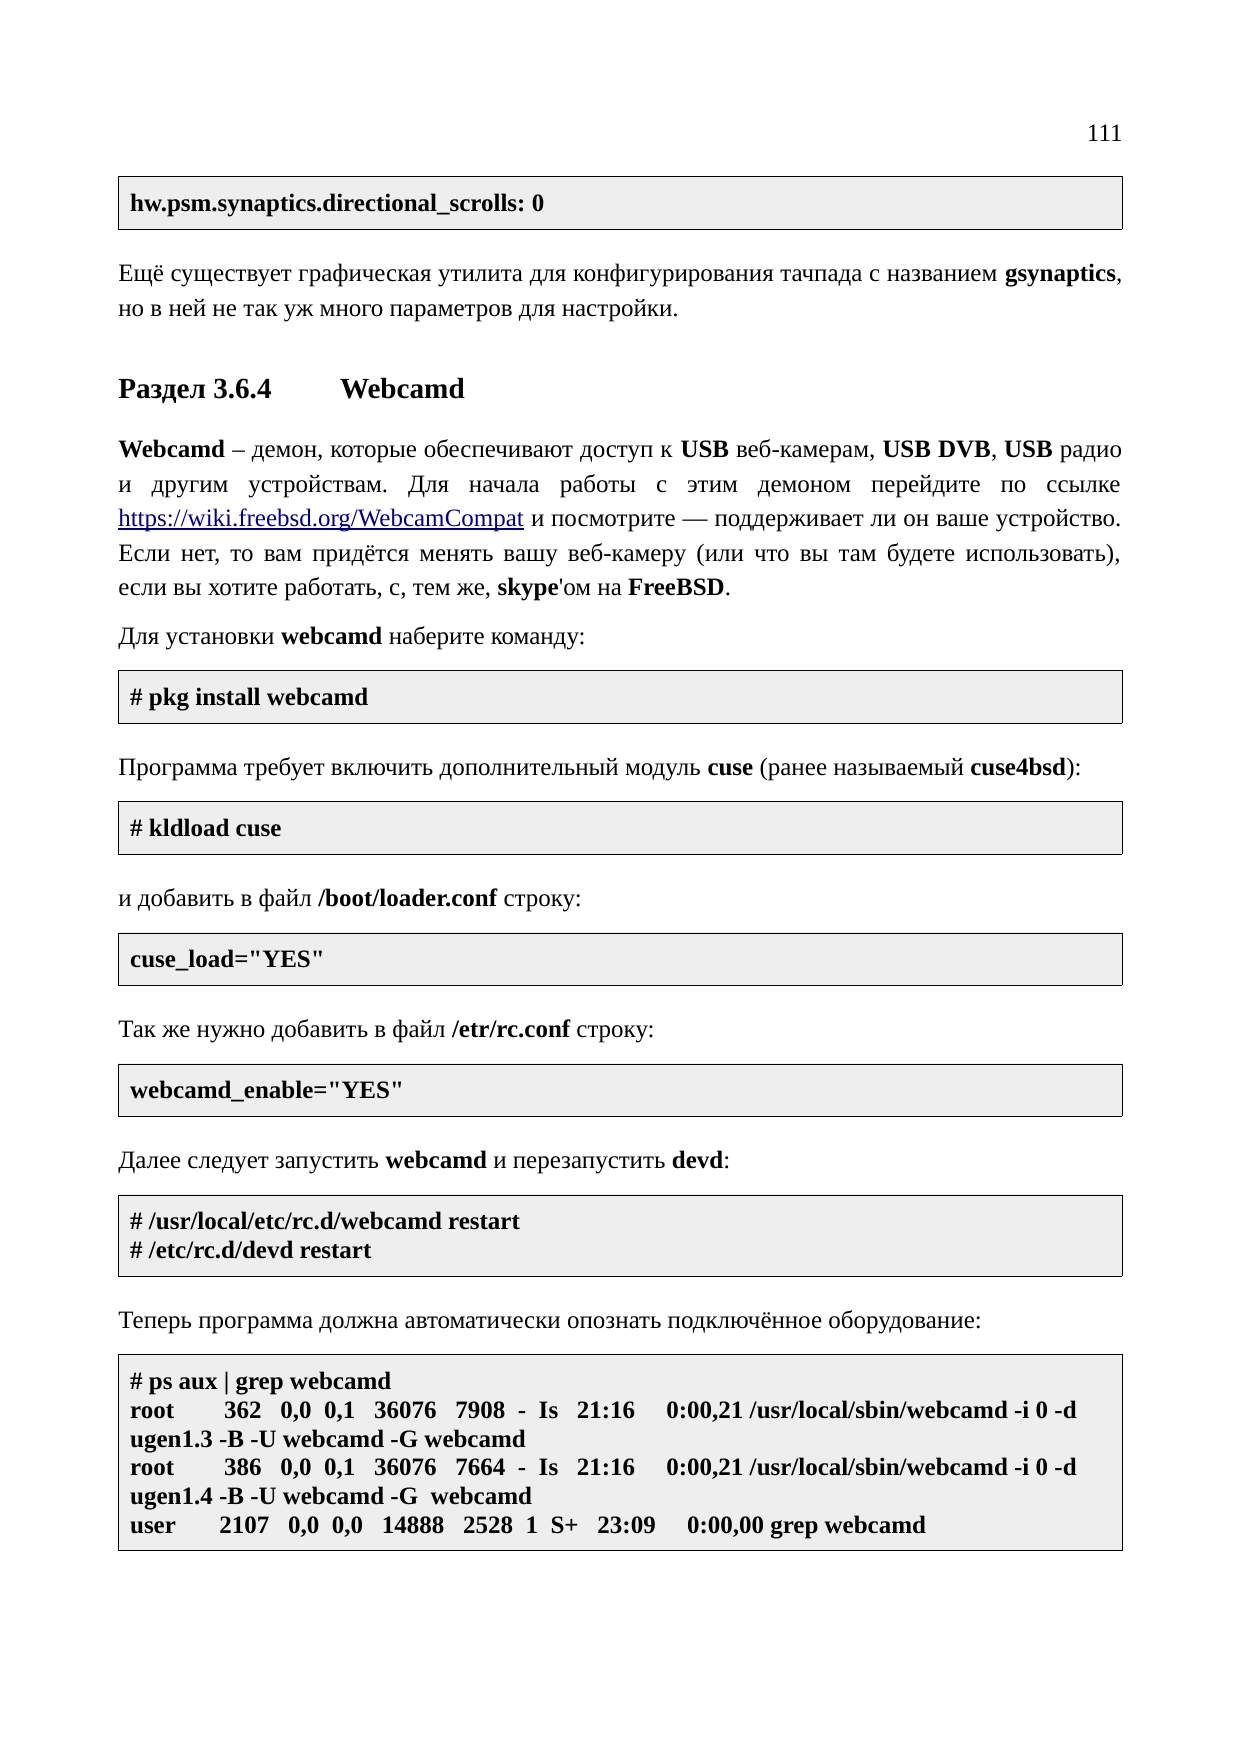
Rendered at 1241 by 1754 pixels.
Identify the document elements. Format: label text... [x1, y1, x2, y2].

text Для установки webcamd наберите команду: [118, 621, 1122, 650]
text Теперь программа должна автоматически опознать подключённое оборудование: [118, 1305, 1122, 1334]
text # kldload cuse [119, 802, 1122, 854]
text и добавить в файл /boot/loader.conf строку: [118, 883, 1122, 912]
text # /usr/local/etc/rc.d/webcamd restart [119, 1196, 1122, 1223]
text Далее следует запустить webcamd и перезапустить devd: [118, 1146, 1122, 1174]
text hw.psm.synaptics.directional_scrolls: 0 [119, 177, 1122, 229]
text cuse_load="YES" [119, 934, 1122, 985]
text webcamd_enable="YES" [119, 1065, 1122, 1116]
text root 386 0,0 0,1 36076 7664 - Is 21:16 0:00,21 /usr/local/sbin/webcamd -i 0 -d ugen1.4 -B -U webcamd -G webcamd [119, 1441, 1122, 1498]
text # /etc/rc.d/devd restart [119, 1223, 1122, 1276]
text # ps aux | grep webcamd [119, 1355, 1122, 1383]
text Программа требует включить дополнительный модуль cuse (ранее называемый cuse4bsd): [118, 752, 1122, 781]
text user 2107 0,0 0,0 14888 2528 1 S+ 23:09 0:00,00 grep webcamd [119, 1498, 1122, 1550]
text # pkg install webcamd [119, 671, 1122, 723]
text root 362 0,0 0,1 36076 7908 - Is 21:16 0:00,21 /usr/local/sbin/webcamd -i 0 -d ugen1.3 -B -U webcamd -G webcamd [119, 1383, 1122, 1441]
text Webcamd – демон, которые обеспечивают доступ к USB веб-камерам, USB DVB, USB радио и другим устройствам. Для начала работы с этим демоном перейдите по ссылке https://wiki.freebsd.org/WebcamCompat и посмотрите — поддерживает ли он ваше устройство. Если нет, то вам придётся менять вашу веб-камеру (или что вы там будете использовать), если вы хотите работать, с, тем же, skype'ом на FreeBSD. [118, 434, 1122, 601]
text Так же нужно добавить в файл /etr/rc.conf строку: [118, 1014, 1122, 1043]
text Ещё существует графическая утилита для конфигурирования тачпада с названием gsynaptics, но в ней не так уж много параметров для настройки. [118, 258, 1122, 322]
subtitle Webcamd [118, 371, 1122, 405]
